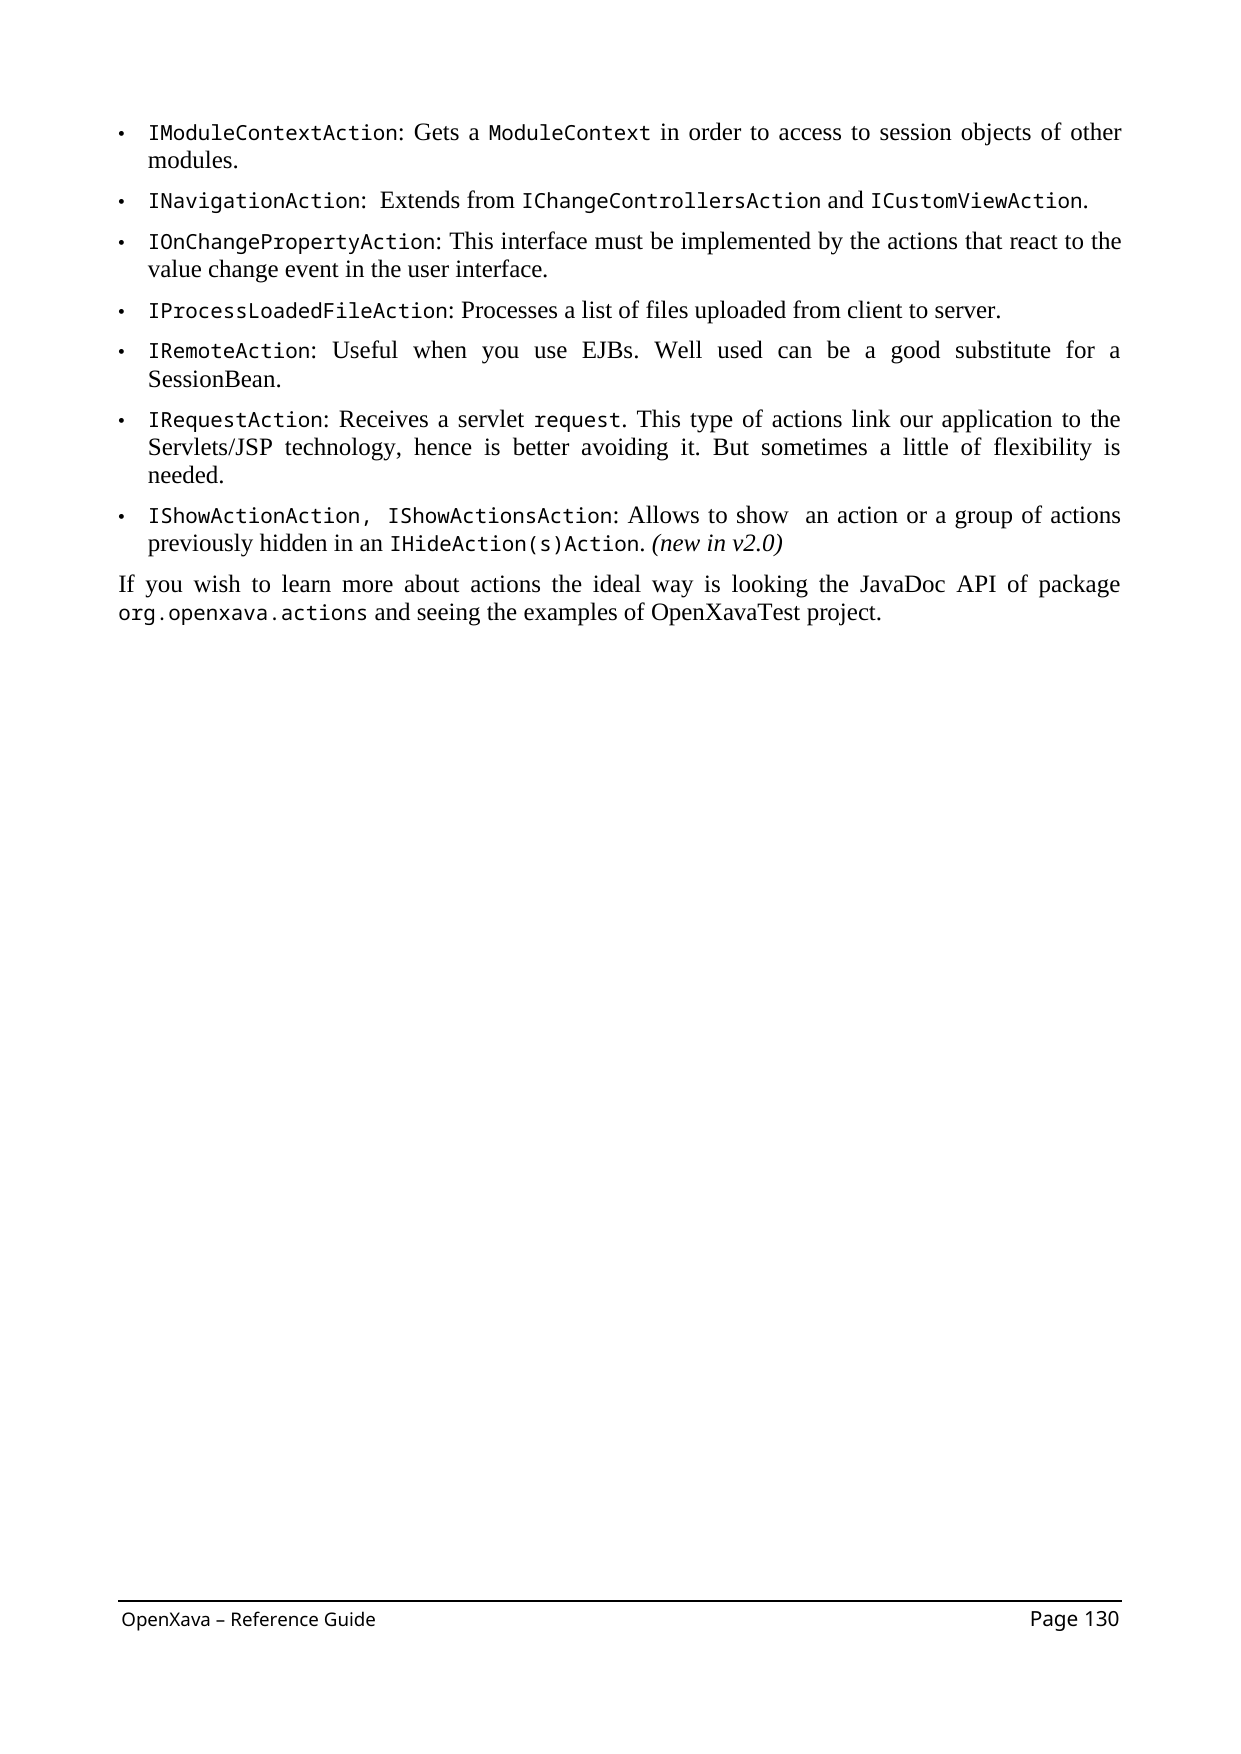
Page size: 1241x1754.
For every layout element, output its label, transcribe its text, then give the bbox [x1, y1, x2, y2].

list IModuleContextAction: Gets a ModuleContext in order to access to session objects of other modules. [118, 118, 1122, 174]
list IRequestAction: Receives a servlet request. This type of actions link our application to the Servlets/JSP technology, hence is better avoiding it. But sometimes a little of flexibility is needed. [118, 405, 1122, 488]
list IShowActionAction, IShowActionsAction: Allows to show an action or a group of actions previously hidden in an IHideAction(s)Action. (new in v2.0) [118, 501, 1122, 557]
list INavigationAction: Extends from IChangeControllersAction and ICustomViewAction. [118, 187, 1122, 215]
list IProcessLoadedFileAction: Processes a list of files uploaded from client to server. [118, 296, 1122, 324]
list IRemoteAction: Useful when you use EJBs. Well used can be a good substitute for a SessionBean. [118, 336, 1122, 392]
text If you wish to learn more about actions the ideal way is looking the JavaDoc API of package org.openxava.actions and seeing the examples of OpenXavaTest project. [118, 570, 1122, 626]
list IOnChangePropertyAction: This interface must be implemented by the actions that react to the value change event in the user interface. [118, 227, 1122, 283]
